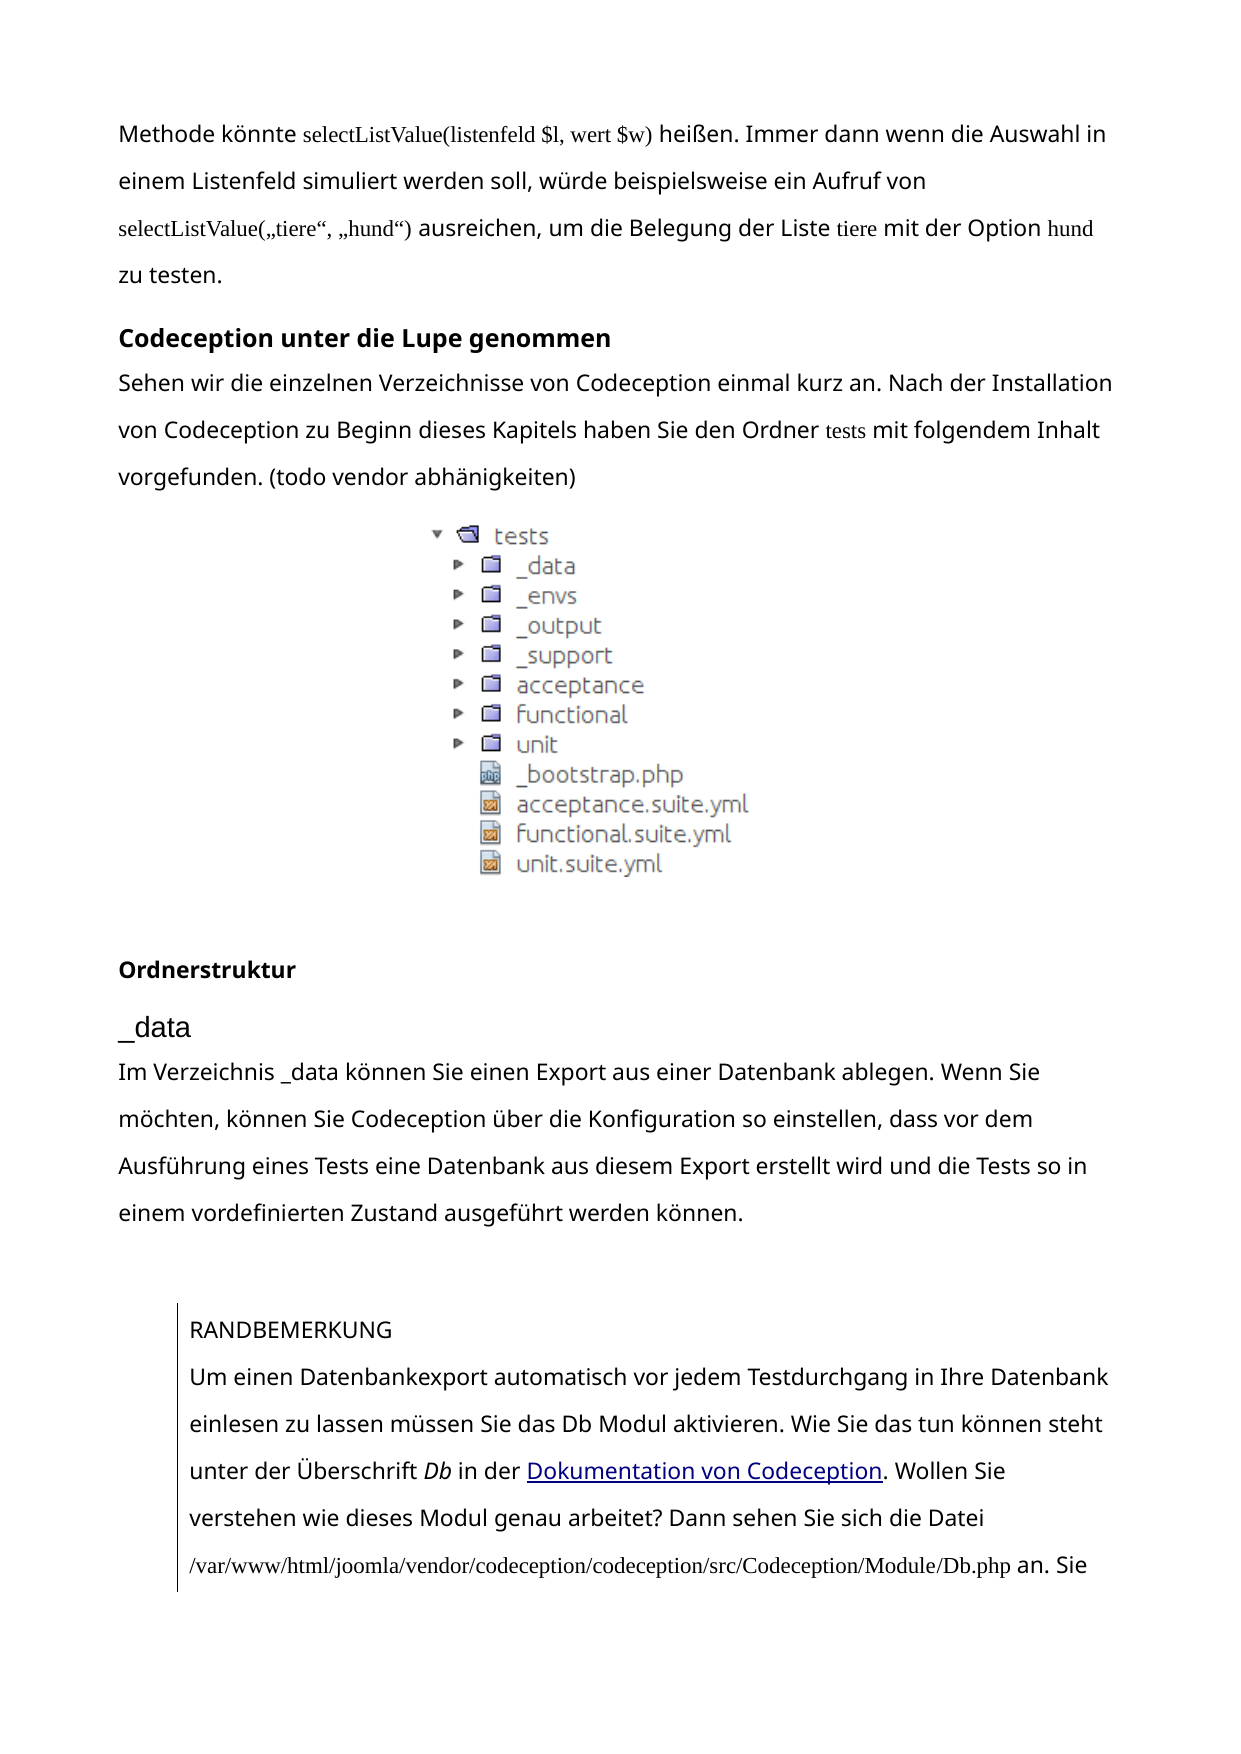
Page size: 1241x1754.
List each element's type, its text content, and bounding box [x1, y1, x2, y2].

text Sehen wir die einzelnen Verzeichnisse von Codeception einmal kurz an. Nach der Installation von Codeception zu Beginn dieses Kapitels haben Sie den Ordner tests mit folgendem Inhalt vorgefunden. (todo vendor abhänigkeiten) [118, 367, 1122, 492]
text RANDBEMERKUNG Um einen Datenbankexport automatisch vor jedem Testdurchgang in Ihre Datenbank einlesen zu lassen müssen Sie das Db Modul aktivieren. Wie Sie das tun können steht unter der Überschrift Db in der Dokumentation von Codeception. Wollen Sie verstehen wie dieses Modul genau arbeitet? Dann sehen Sie sich die Datei /var/www/html/joomla/vendor/codeception/codeception/src/Codeception/Module/Db.php an. Sie [178, 1303, 1122, 1592]
subtitle Ordnerstruktur [118, 954, 1122, 985]
subtitle Codeception unter die Lupe genommen [118, 320, 1122, 354]
subtitle _data [118, 1010, 1122, 1043]
text Im Verzeichnis _data können Sie einen Export aus einer Datenbank ablegen. Wenn Sie möchten, können Sie Codeception über die Konfiguration so einstellen, dass vor dem Ausführung eines Tests eine Datenbank aus diesem Export erstellt wird und die Tests so in einem vordefinierten Zustand ausgeführt werden können. [118, 1056, 1122, 1228]
picture [421, 522, 819, 877]
text Methode könnte selectListValue(listenfeld $l, wert $w) heißen. Immer dann wenn die Auswahl in einem Listenfeld simuliert werden soll, würde beispielsweise ein Aufruf von selectListValue(„tiere“, „hund“) ausreichen, um die Belegung der Liste tiere mit der Option hund zu testen. [118, 118, 1122, 290]
